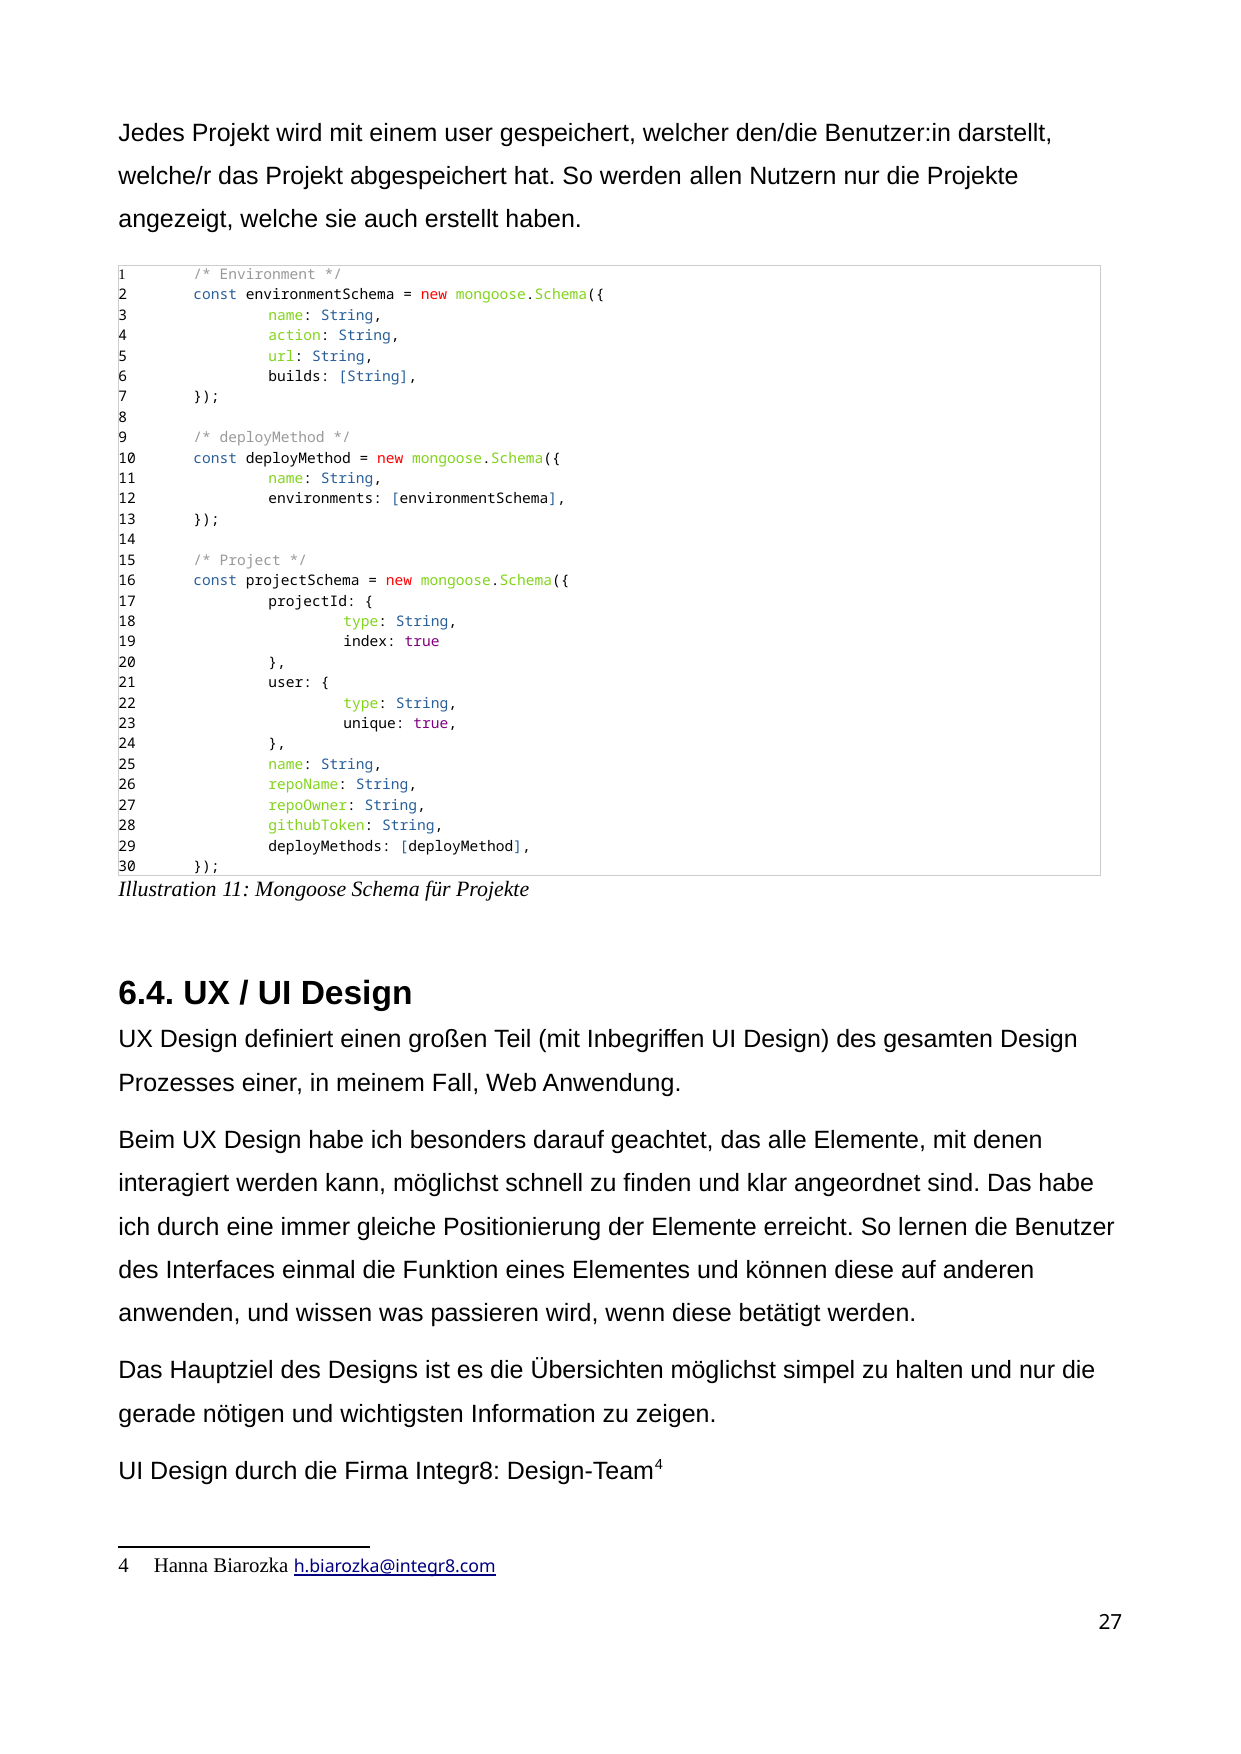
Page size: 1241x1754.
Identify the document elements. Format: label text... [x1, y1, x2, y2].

text UX Design definiert einen großen Teil (mit Inbegriffen UI Design) des gesamten Design Prozesses einer, in meinem Fall, Web Anwendung. [118, 1024, 1122, 1096]
text Hanna Biarozka h.biarozka@integr8.com [118, 1553, 1122, 1578]
subtitle 6.4. UX / UI Design [118, 973, 1122, 1012]
text UI Design durch die Firma Integr8: Design-Team [118, 1456, 1122, 1485]
text Jedes Projekt wird mit einem user gespeichert, welcher den/die Benutzer:in darstellt, welche/r das Projekt abgespeichert hat. So werden allen Nutzern nur die Projekte angezeigt, welche sie auch erstellt haben. [118, 118, 1122, 233]
text Beim UX Design habe ich besonders darauf geachtet, das alle Elemente, mit denen interagiert werden kann, möglichst schnell zu finden und klar angeordnet sind. Das habe ich durch eine immer gleiche Positionierung der Elemente erreicht. So lernen die Benutzer des Interfaces einmal die Funktion eines Elementes und können diese auf anderen anwenden, und wissen was passieren wird, wenn diese betätigt werden. [118, 1125, 1122, 1326]
text Illustration 11: Mongoose Schema für Projekte [118, 876, 1100, 901]
text Illustration 11: Mongoose Schema für Projekte [119, 278, 1100, 875]
text Das Hauptziel des Designs ist es die Übersichten möglichst simpel zu halten und nur die gerade nötigen und wichtigsten Information zu zeigen. [118, 1355, 1122, 1427]
